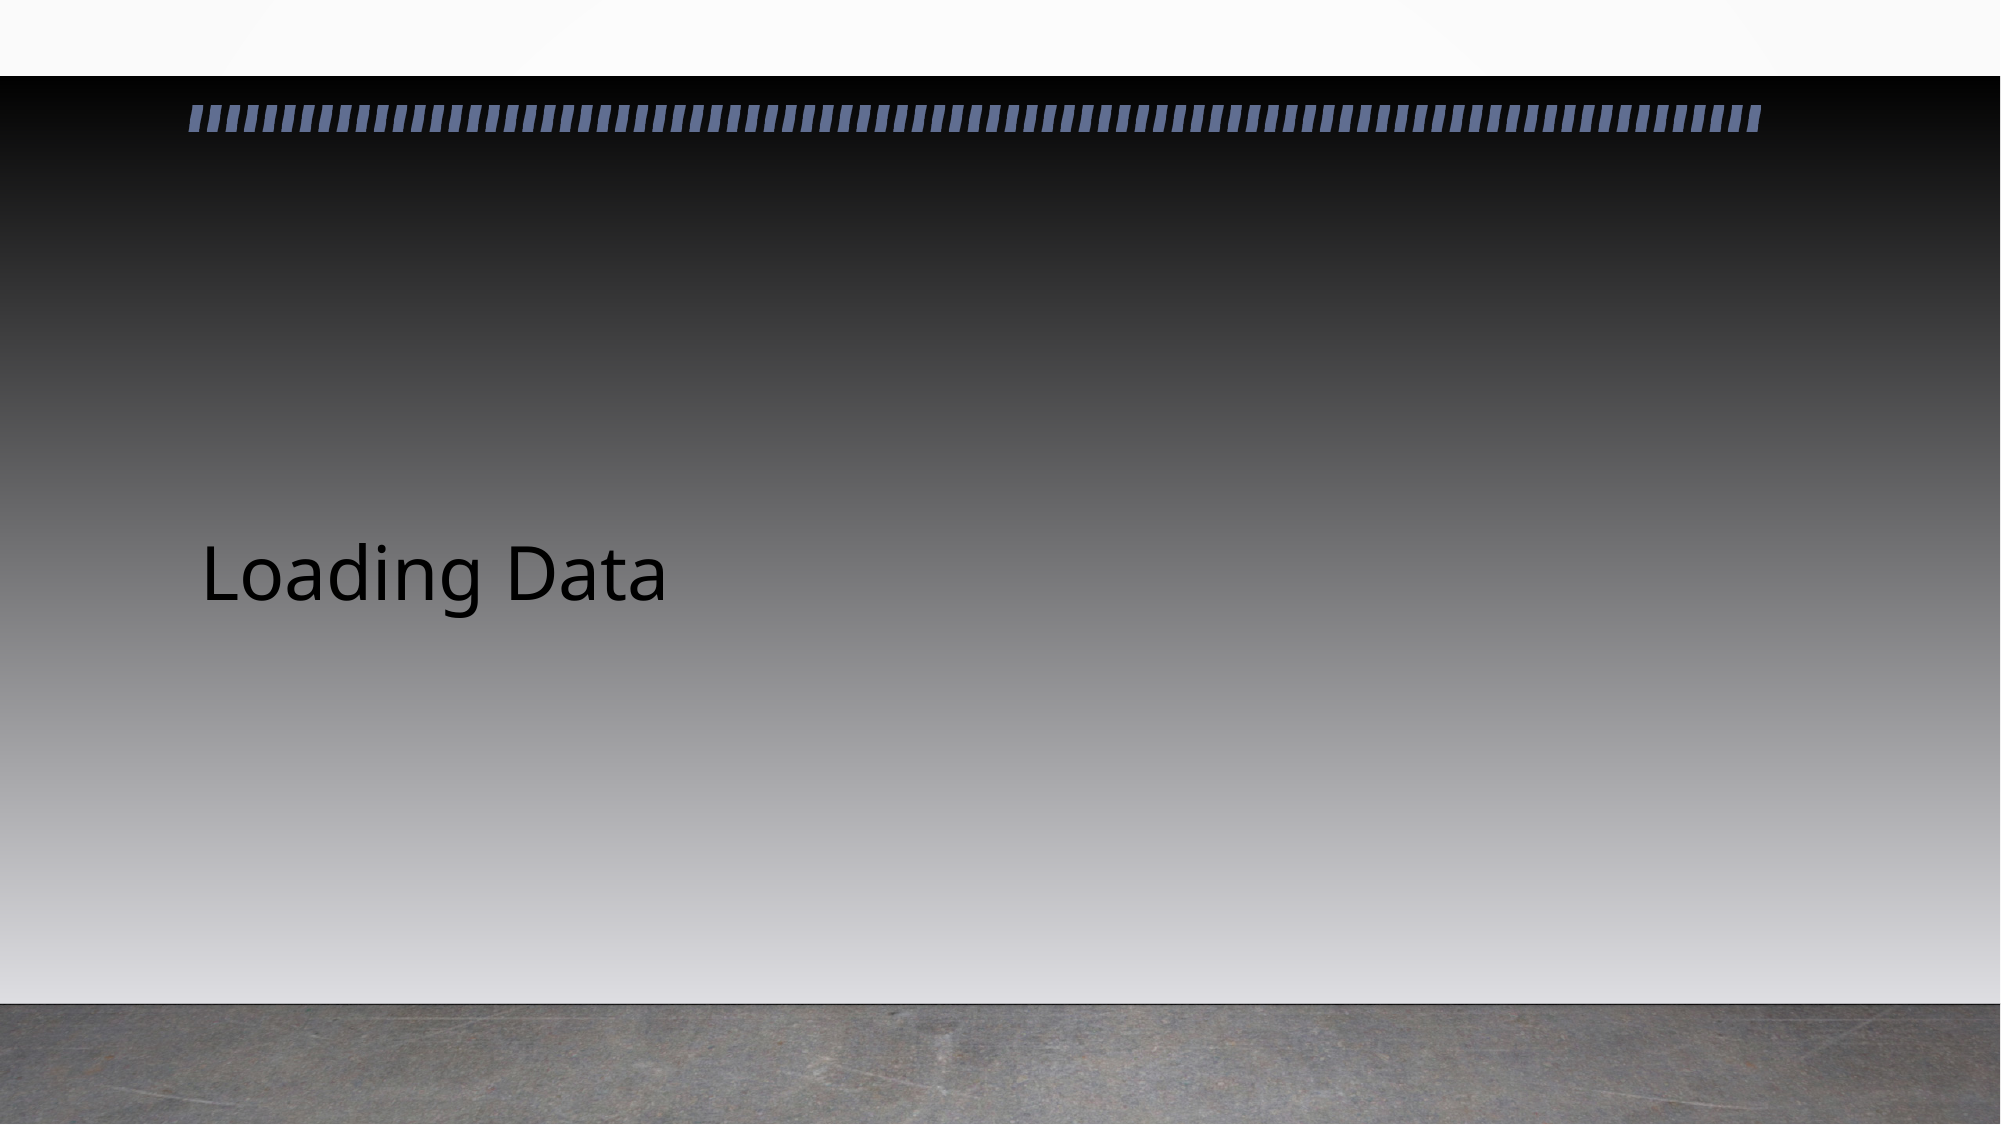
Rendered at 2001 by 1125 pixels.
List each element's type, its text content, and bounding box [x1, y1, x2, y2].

title Loading Data [185, 288, 1600, 625]
